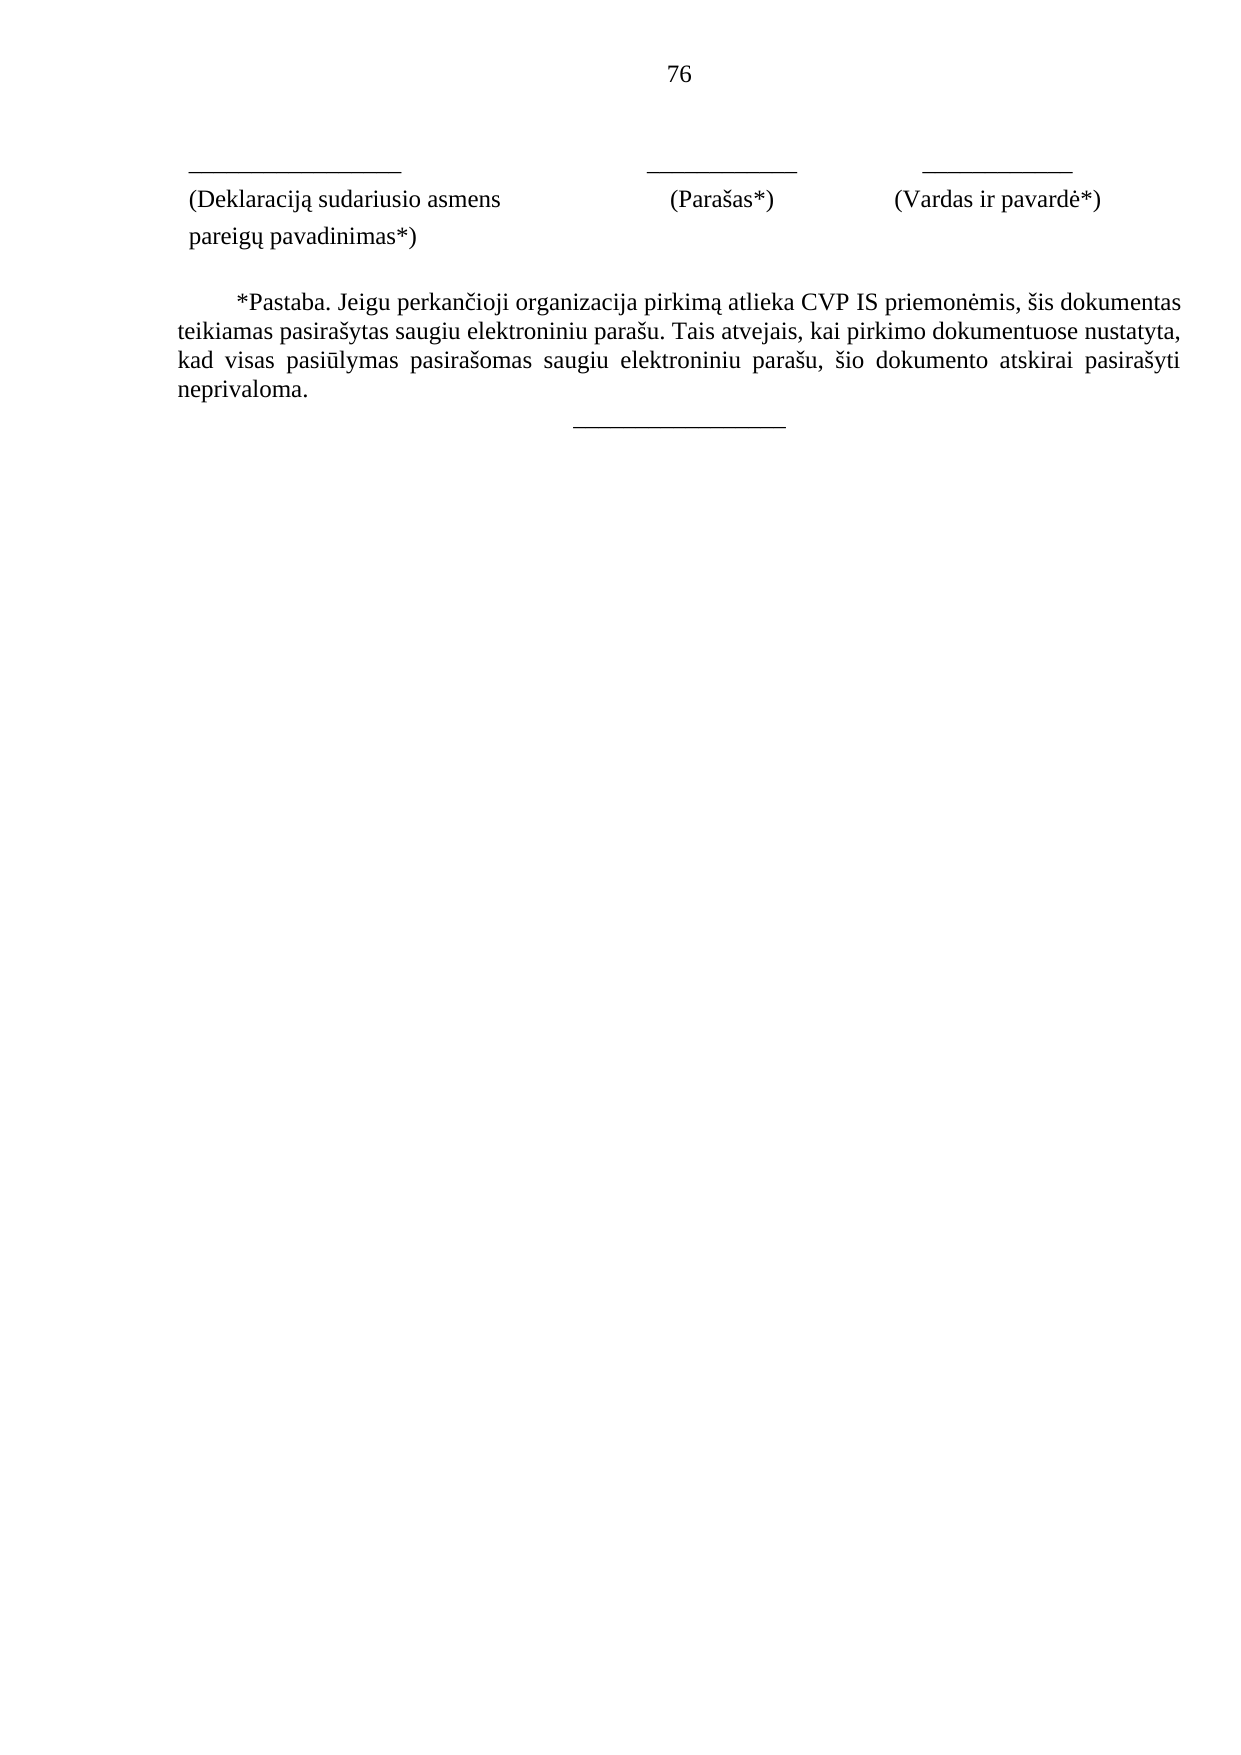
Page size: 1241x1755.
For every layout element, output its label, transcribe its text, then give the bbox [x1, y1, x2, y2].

text *Pastaba. Jeigu perkančioji organizacija pirkimą atlieka CVP IS priemonėmis, šis dokumentas teikiamas pasirašytas saugiu elektroniniu parašu. Tais atvejais, kai pirkimo dokumentuose nustatyta, kad visas pasiūlymas pasirašomas saugiu elektroniniu parašu, šio dokumento atskirai pasirašyti neprivaloma. [177, 287, 1181, 402]
table_header ____________ (Vardas ir pavardė*) [861, 147, 1133, 259]
table_header _________________ (Deklaraciją sudariusio asmens pareigų pavadinimas*) [177, 147, 582, 259]
text _________________ [177, 402, 1181, 431]
table_header ____________ (Parašas*) [582, 147, 861, 259]
